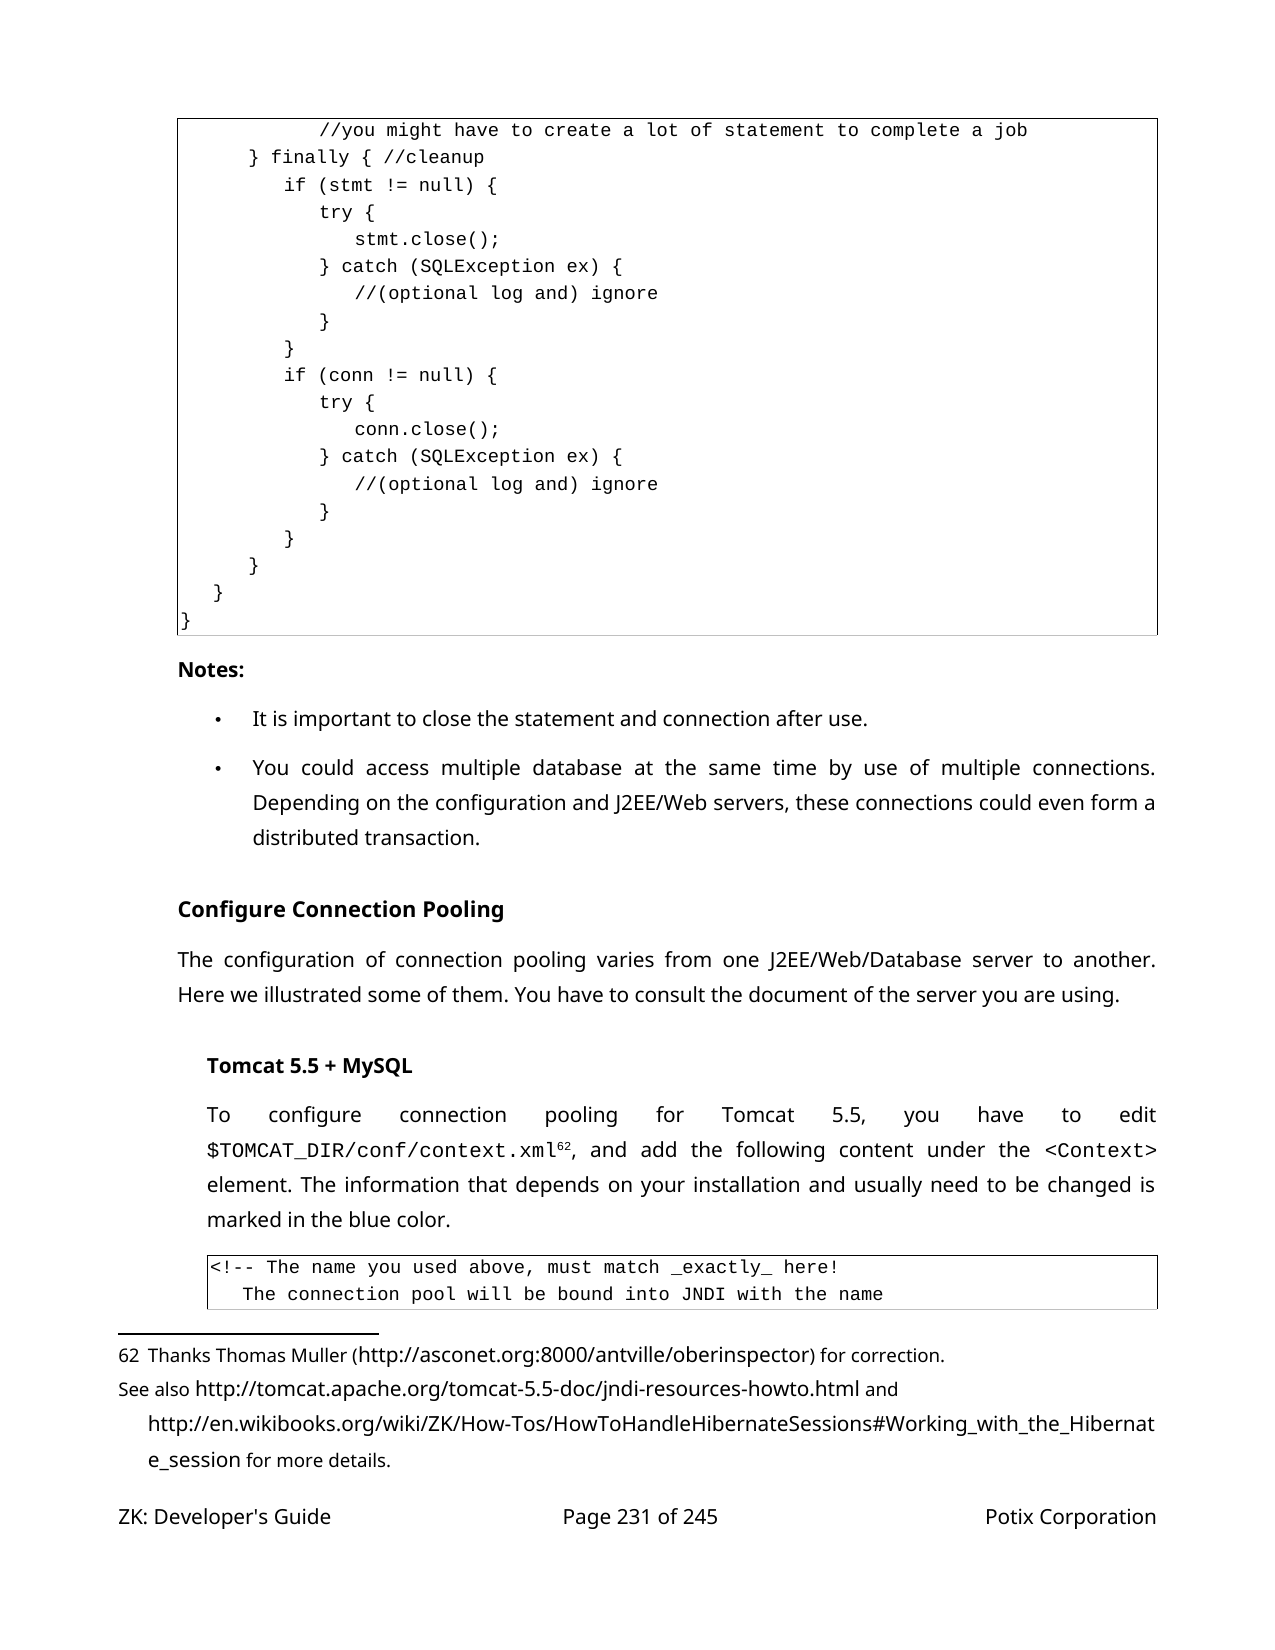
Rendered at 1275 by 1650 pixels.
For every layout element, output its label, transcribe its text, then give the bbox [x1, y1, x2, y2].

text } finally { //cleanup [178, 145, 1157, 169]
text } [178, 607, 1157, 635]
text if (stmt != null) { [178, 172, 1157, 197]
text } [178, 336, 1157, 360]
text if (conn != null) { [178, 363, 1157, 387]
text //(optional log and) ignore [178, 281, 1157, 306]
text To configure connection pooling for Tomcat 5.5, you have to edit $TOMCAT_DIR/conf/context.xml, and add the following content under the <Context> element. The information that depends on your installation and usually need to be changed is marked in the blue color. [207, 1100, 1157, 1234]
text <!-- The name you used above, must match _exactly_ here! [208, 1256, 1157, 1279]
text try { [178, 390, 1157, 414]
text } [178, 308, 1157, 333]
text Thanks Thomas Muller (http://asconet.org:8000/antville/oberinspector) for correction. [118, 1340, 1157, 1368]
text } [178, 580, 1157, 604]
text //(optional log and) ignore [178, 472, 1157, 496]
text //you might have to create a lot of statement to complete a job [178, 119, 1157, 142]
text } catch (SQLException ex) { [178, 444, 1157, 469]
text } [178, 553, 1157, 577]
text } [178, 499, 1157, 523]
text The connection pool will be bound into JNDI with the name [208, 1282, 1157, 1309]
text stmt.close(); [178, 227, 1157, 251]
text conn.close(); [178, 417, 1157, 441]
subtitle Configure Connection Pooling [177, 894, 1157, 924]
text try { [178, 200, 1157, 224]
text } [178, 526, 1157, 550]
text See also http://tomcat.apache.org/tomcat-5.5-doc/jndi-resources-howto.html and http://en.wikibooks.org/wiki/ZK/How-Tos/HowToHandleHibernateSessions#Working_with_the_Hibernate_session for more details. [118, 1374, 1157, 1473]
list It is important to close the statement and connection after use. [215, 704, 1157, 732]
list You could access multiple database at the same time by use of multiple connections. Depending on the configuration and J2EE/Web servers, these connections could even form a distributed transaction. [215, 753, 1157, 852]
text Notes: [177, 655, 1157, 684]
subtitle Tomcat 5.5 + MySQL [207, 1051, 1157, 1079]
text The configuration of connection pooling varies from one J2EE/Web/Database server to another. Here we illustrated some of them. You have to consult the document of the server you are using. [177, 945, 1157, 1008]
text } catch (SQLException ex) { [178, 254, 1157, 278]
